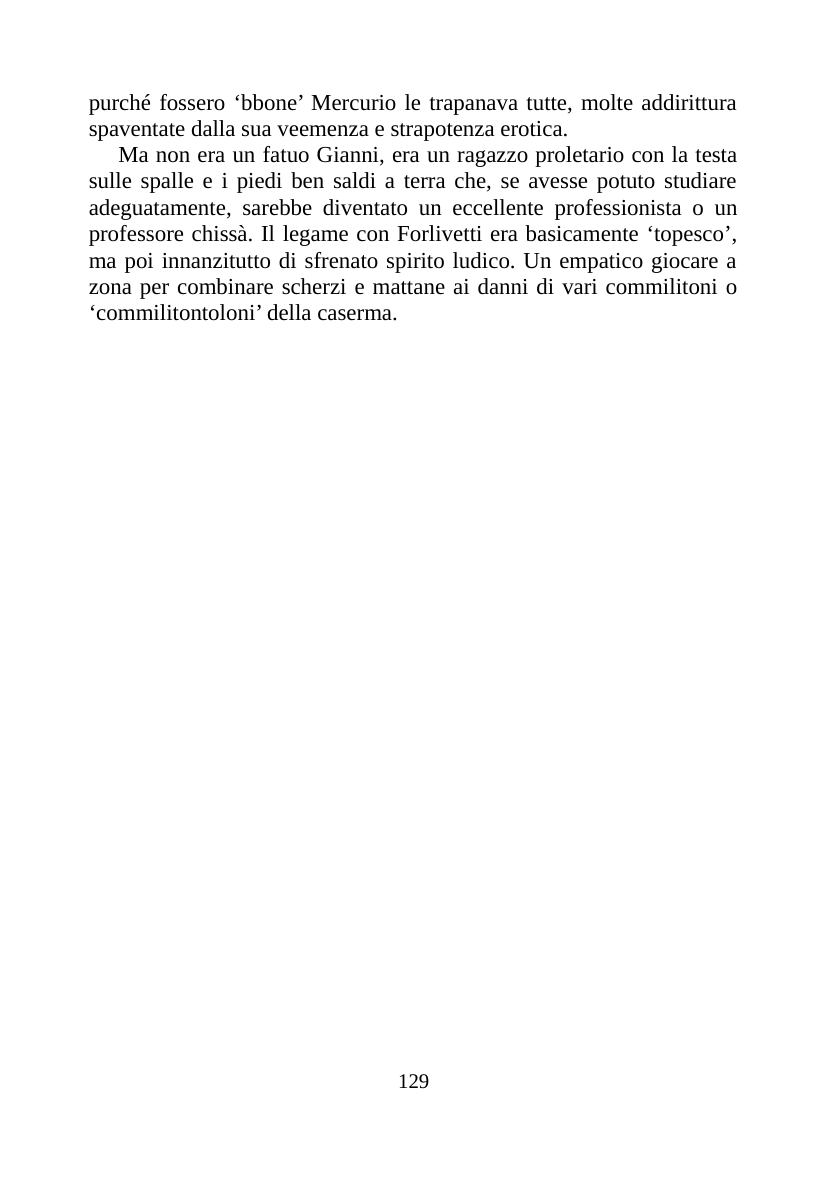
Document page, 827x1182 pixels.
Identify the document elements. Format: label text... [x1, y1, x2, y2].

text Ma non era un fatuo Gianni, era un ragazzo proletario con la testa sulle spalle e i piedi ben saldi a terra che, se avesse potuto studiare adeguatamente, sarebbe diventato un eccellente professionista o un professore chissà. Il legame con Forlivetti era basicamente ‘topesco’, ma poi innanzitutto di sfrenato spirito ludico. Un empatico giocare a zona per combinare scherzi e mattane ai danni di vari commilitoni o ‘commilitontoloni’ della caserma. [88, 141, 738, 326]
text purché fossero ‘bbone’ Mercurio le trapanava tutte, molte addirittura spaventate dalla sua veemenza e strapotenza erotica. [88, 88, 738, 141]
